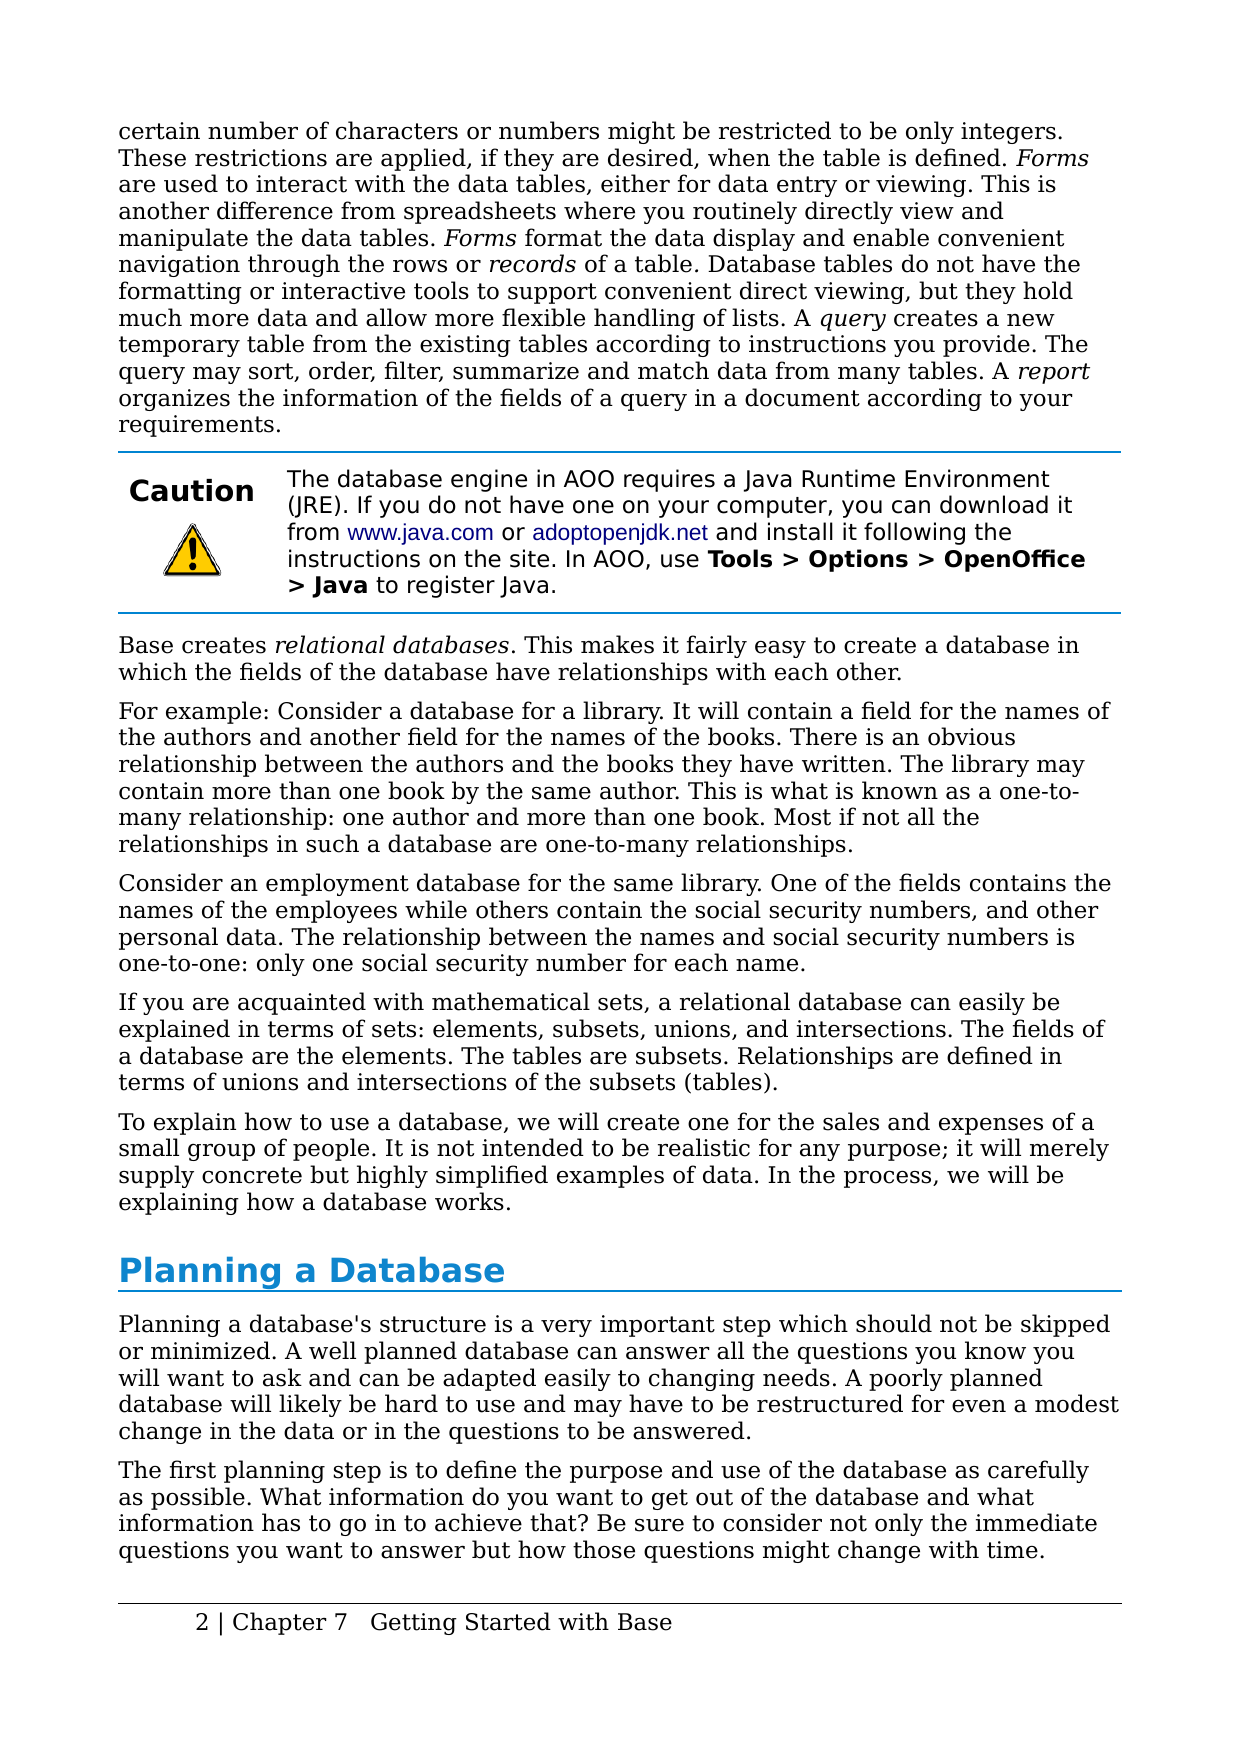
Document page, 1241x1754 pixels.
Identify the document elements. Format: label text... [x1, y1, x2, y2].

table_header The database engine in AOO requires a Java Runtime Environment (JRE). If you do not have one on your computer, you can download it from www.java.com or adoptopenjdk.net and install it following the instructions on the site. In AOO, use Tools > Options > OpenOffice > Java to register Java. [266, 453, 1121, 612]
text To explain how to use a database, we will create one for the sales and expenses of a small group of people. It is not intended to be realistic for any purpose; it will merely supply concrete but highly simplified examples of data. In the process, we will be explaining how a database works. [118, 1109, 1122, 1215]
text Planning a database's structure is a very important step which should not be skipped or minimized. A well planned database can answer all the questions you know you will want to ask and can be adapted easily to changing needs. A poorly planned database will likely be hard to use and may have to be restructured for even a modest change in the data or in the questions to be answered. [118, 1311, 1122, 1445]
text For example: Consider a database for a library. It will contain a field for the names of the authors and another field for the names of the books. There is an obvious relationship between the authors and the books they have written. The library may contain more than one book by the same author. This is what is known as a one-to-many relationship: one author and more than one book. Most if not all the relationships in such a database are one-to-many relationships. [118, 698, 1122, 858]
subtitle Planning a Database [118, 1252, 1122, 1290]
text Consider an employment database for the same library. One of the fields contains the names of the employees while others contain the social security numbers, and other personal data. The relationship between the names and social security numbers is one-to-one: only one social security number for each name. [118, 870, 1122, 977]
text If you are acquainted with mathematical sets, a relational database can easily be explained in terms of sets: elements, subsets, unions, and intersections. The fields of a database are the elements. The tables are subsets. Relationships are defined in terms of unions and intersections of the subsets (tables). [118, 989, 1122, 1096]
table_header Caution [118, 453, 266, 612]
picture [159, 519, 224, 580]
text certain number of characters or numbers might be restricted to be only integers. These restrictions are applied, if they are desired, when the table is defined. Forms are used to interact with the data tables, either for data entry or viewing. This is another difference from spreadsheets where you routinely directly view and manipulate the data tables. Forms format the data display and enable convenient navigation through the rows or records of a table. Database tables do not have the formatting or interactive tools to support convenient direct viewing, but they hold much more data and allow more flexible handling of lists. A query creates a new temporary table from the existing tables according to instructions you provide. The query may sort, order, filter, summarize and match data from many tables. A report organizes the information of the fields of a query in a document according to your requirements. [118, 118, 1122, 438]
text The first planning step is to define the purpose and use of the database as carefully as possible. What information do you want to get out of the database and what information has to go in to achieve that? Be sure to consider not only the immediate questions you want to answer but how those questions might change with time. [118, 1457, 1122, 1564]
text Base creates relational databases. This makes it fairly easy to create a database in which the fields of the database have relationships with each other. [118, 632, 1122, 685]
